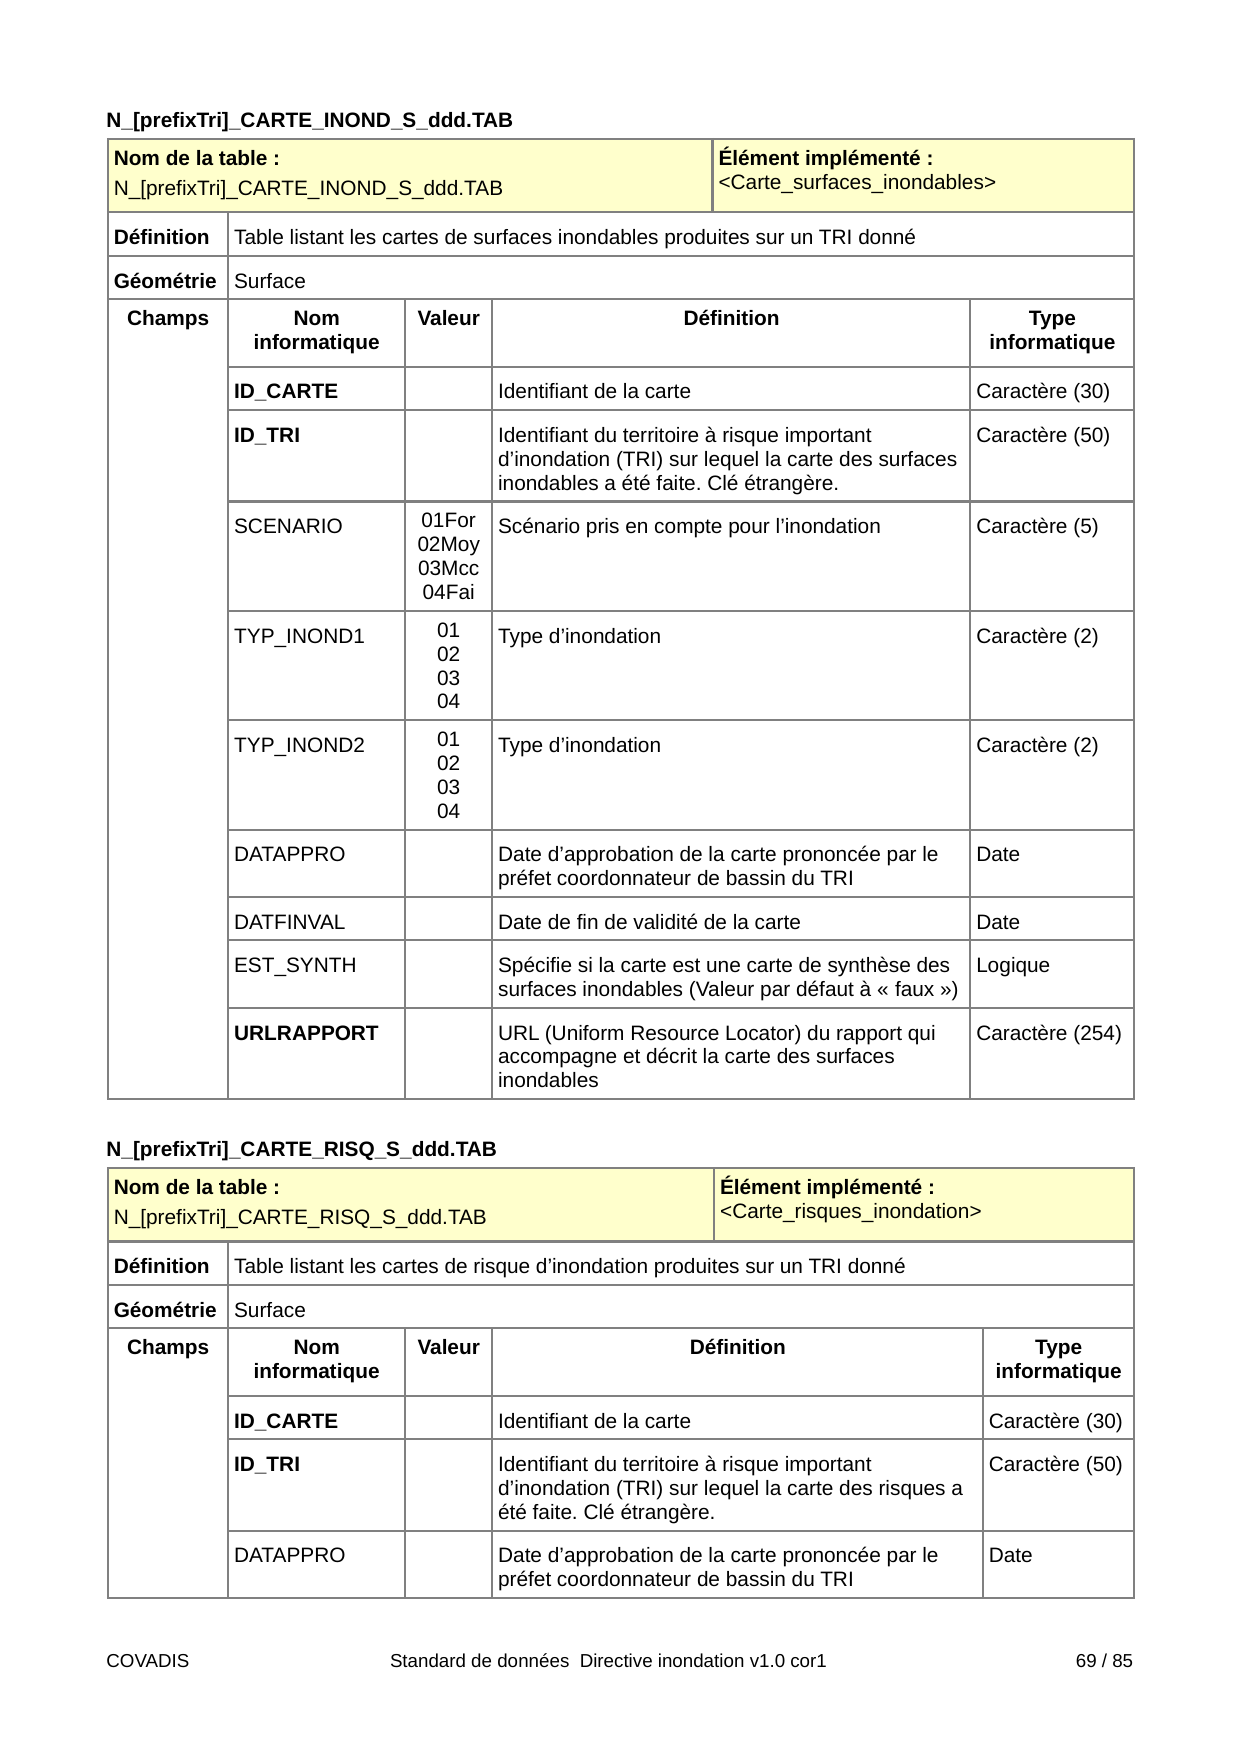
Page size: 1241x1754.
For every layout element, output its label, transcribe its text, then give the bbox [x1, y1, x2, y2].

table_cell ID_CARTE [229, 1397, 404, 1438]
table_cell Géométrie [109, 257, 227, 298]
table_cell Caractère (30) [971, 368, 1133, 409]
table_cell 01 02 03 04 [406, 612, 491, 719]
table_cell Spécifie si la carte est une carte de synthèse des surfaces inondables (Valeur par défaut à « faux ») [493, 941, 969, 1007]
table_header Nom de la table : N_[prefixTri]_CARTE_INOND_S_ddd.TAB [109, 140, 711, 211]
table_cell Définition [109, 1243, 227, 1284]
subtitle N_[prefixTri]_CARTE_RISQ_S_ddd.TAB [106, 1137, 1134, 1161]
table_cell Type informatique [971, 300, 1133, 366]
table_cell [406, 1397, 491, 1438]
table_cell Caractère (2) [971, 612, 1133, 719]
table_cell Surface [229, 257, 1133, 298]
table_cell Définition [493, 300, 969, 366]
table_cell Caractère (30) [984, 1397, 1133, 1438]
table_cell [406, 831, 491, 896]
table_cell 01For 02Moy 03Mcc 04Fai [406, 503, 491, 610]
table_cell DATAPPRO [229, 831, 404, 896]
table_cell [406, 898, 491, 939]
table_cell [406, 1009, 491, 1098]
table_cell Nom informatique [229, 300, 404, 366]
table_cell Caractère (5) [971, 503, 1133, 610]
table_cell Surface [229, 1286, 1133, 1327]
table_cell Identifiant du territoire à risque important d’inondation (TRI) sur lequel la carte des surfaces inondables a été faite. Clé étrangère. [493, 411, 969, 500]
table_header Élément implémenté : <Carte_surfaces_inondables> [714, 140, 1133, 211]
table_cell Valeur [406, 300, 491, 366]
subtitle N_[prefixTri]_CARTE_INOND_S_ddd.TAB [106, 107, 1134, 131]
table_cell Identifiant de la carte [493, 368, 969, 409]
table_cell DATFINVAL [229, 898, 404, 939]
table_cell Date [971, 831, 1133, 896]
table_cell ID_CARTE [229, 368, 404, 409]
table_cell Caractère (2) [971, 721, 1133, 828]
table_cell URL (Uniform Resource Locator) du rapport qui accompagne et décrit la carte des surfaces inondables [493, 1009, 969, 1098]
table_cell URLRAPPORT [229, 1009, 404, 1098]
table_cell ID_TRI [229, 1440, 404, 1529]
table_cell Identifiant du territoire à risque important d’inondation (TRI) sur lequel la carte des risques a été faite. Clé étrangère. [493, 1440, 982, 1529]
table_cell Date [971, 898, 1133, 939]
table_cell Caractère (50) [984, 1440, 1133, 1529]
table_cell 01 02 03 04 [406, 721, 491, 828]
table_cell Type informatique [984, 1329, 1133, 1395]
table_cell Champs [109, 300, 227, 1098]
table_cell Scénario pris en compte pour l’inondation [493, 503, 969, 610]
table_cell DATAPPRO [229, 1532, 404, 1597]
table_cell [406, 941, 491, 1007]
table_cell SCENARIO [229, 503, 404, 610]
table_cell [406, 1532, 491, 1597]
table_cell [406, 1440, 491, 1529]
table_cell ID_TRI [229, 411, 404, 500]
table_cell Caractère (50) [971, 411, 1133, 500]
table_cell Nom informatique [229, 1329, 404, 1395]
table_cell Date d’approbation de la carte prononcée par le préfet coordonnateur de bassin du TRI [493, 831, 969, 896]
table_cell Identifiant de la carte [493, 1397, 982, 1438]
table_cell Valeur [406, 1329, 491, 1395]
table_cell Définition [109, 213, 227, 255]
table_cell [406, 368, 491, 409]
table_header Nom de la table : N_[prefixTri]_CARTE_RISQ_S_ddd.TAB [109, 1169, 713, 1240]
table_cell Type d’inondation [493, 721, 969, 828]
table_cell TYP_INOND2 [229, 721, 404, 828]
table_cell TYP_INOND1 [229, 612, 404, 719]
table_header Élément implémenté : <Carte_risques_inondation> [715, 1169, 1133, 1240]
table_cell Logique [971, 941, 1133, 1007]
table_cell Table listant les cartes de surfaces inondables produites sur un TRI donné [229, 213, 1133, 255]
table_cell Date de fin de validité de la carte [493, 898, 969, 939]
table_cell Définition [493, 1329, 982, 1395]
table_cell Champs [109, 1329, 227, 1597]
table_cell Type d’inondation [493, 612, 969, 719]
table_cell Date d’approbation de la carte prononcée par le préfet coordonnateur de bassin du TRI [493, 1532, 982, 1597]
table_cell Date [984, 1532, 1133, 1597]
table_cell [406, 411, 491, 500]
table_cell EST_SYNTH [229, 941, 404, 1007]
table_cell Géométrie [109, 1286, 227, 1327]
table_cell Table listant les cartes de risque d’inondation produites sur un TRI donné [229, 1243, 1133, 1284]
table_cell Caractère (254) [971, 1009, 1133, 1098]
